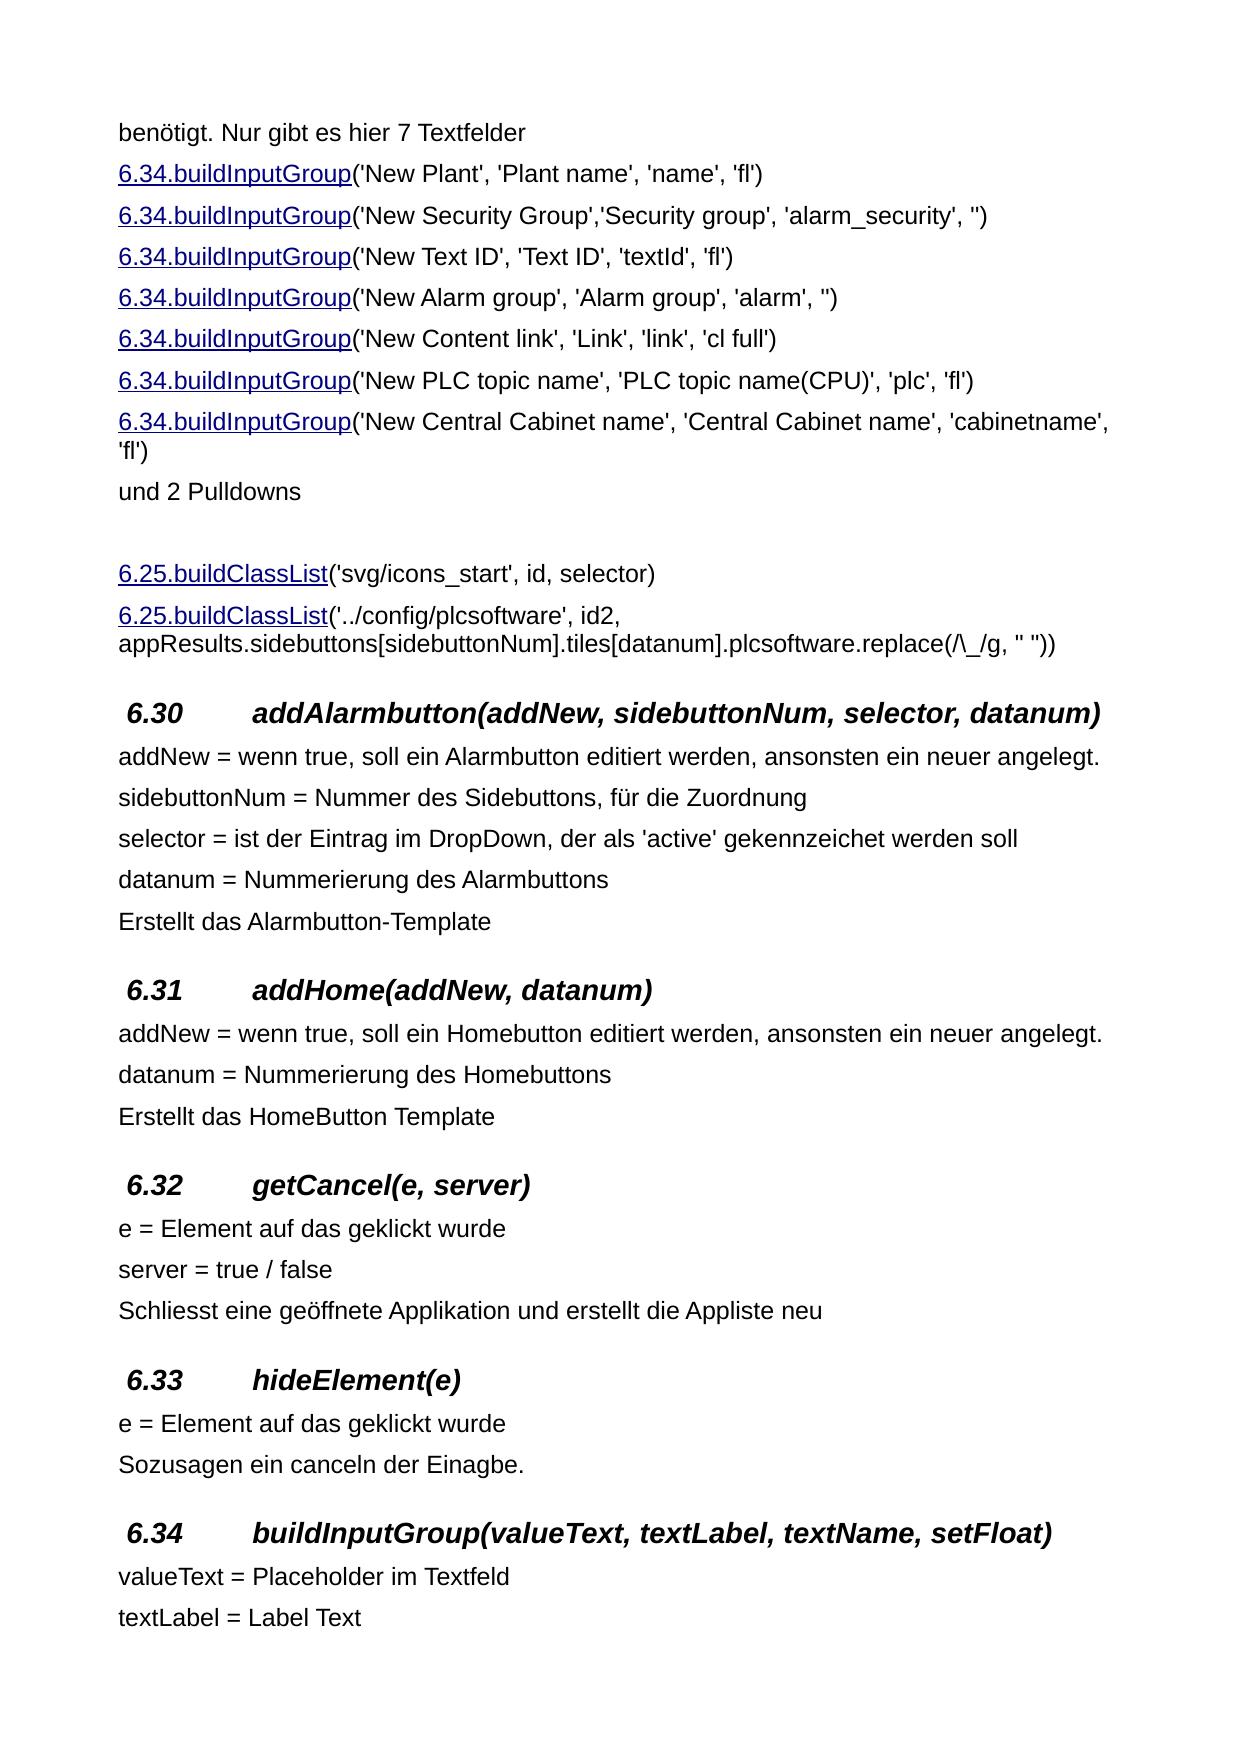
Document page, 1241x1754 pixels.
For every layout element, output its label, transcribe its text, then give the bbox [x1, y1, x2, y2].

subtitle addHome(addNew, datanum) [118, 973, 1122, 1006]
text datanum = Nummerierung des Alarmbuttons [118, 865, 1122, 894]
text datanum = Nummerierung des Homebuttons [118, 1060, 1122, 1089]
text 6.34.buildInputGroup('New Central Cabinet name', 'Central Cabinet name', 'cabinetname', 'fl') [118, 407, 1122, 464]
text e = Element auf das geklickt wurde [118, 1408, 1122, 1437]
text 6.25.buildClassList('svg/icons_start', id, selector) [118, 559, 1122, 588]
text 6.34.buildInputGroup('New Text ID', 'Text ID', 'textId', 'fl') [118, 242, 1122, 271]
text 6.34.buildInputGroup('New Content link', 'Link', 'link', 'cl full') [118, 324, 1122, 353]
text und 2 Pulldowns [118, 477, 1122, 506]
text Erstellt das Alarmbutton-Template [118, 907, 1122, 935]
text 6.34.buildInputGroup('New Alarm group', 'Alarm group', 'alarm', '') [118, 283, 1122, 312]
text addNew = wenn true, soll ein Alarmbutton editiert werden, ansonsten ein neuer angelegt. [118, 742, 1122, 770]
subtitle getCancel(e, server) [118, 1168, 1122, 1201]
text Sozusagen ein canceln der Einagbe. [118, 1450, 1122, 1478]
text valueText = Placeholder im Textfeld [118, 1562, 1122, 1591]
text selector = ist der Eintrag im DropDown, der als 'active' gekennzeichet werden soll [118, 824, 1122, 853]
subtitle addAlarmbutton(addNew, sidebuttonNum, selector, datanum) [118, 696, 1122, 729]
text e = Element auf das geklickt wurde [118, 1214, 1122, 1242]
text textLabel = Label Text [118, 1603, 1122, 1632]
text addNew = wenn true, soll ein Homebutton editiert werden, ansonsten ein neuer angelegt. [118, 1019, 1122, 1048]
text 6.34.buildInputGroup('New PLC topic name', 'PLC topic name(CPU)', 'plc', 'fl') [118, 366, 1122, 394]
subtitle hideElement(e) [118, 1362, 1122, 1396]
subtitle buildInputGroup(valueText, textLabel, textName, setFloat) [118, 1516, 1122, 1549]
text 6.25.buildClassList('../config/plcsoftware', id2, appResults.sidebuttons[sidebuttonNum].tiles[datanum].plcsoftware.replace(/\_/g, " ")) [118, 601, 1122, 658]
text server = true / false [118, 1255, 1122, 1284]
text sidebuttonNum = Nummer des Sidebuttons, für die Zuordnung [118, 783, 1122, 812]
text 6.34.buildInputGroup('New Security Group','Security group', 'alarm_security', '') [118, 201, 1122, 229]
text Schliesst eine geöffnete Applikation und erstellt die Appliste neu [118, 1296, 1122, 1325]
text 6.34.buildInputGroup('New Plant', 'Plant name', 'name', 'fl') [118, 159, 1122, 188]
text Erstellt das HomeButton Template [118, 1101, 1122, 1130]
text benötigt. Nur gibt es hier 7 Textfelder [118, 118, 1122, 147]
